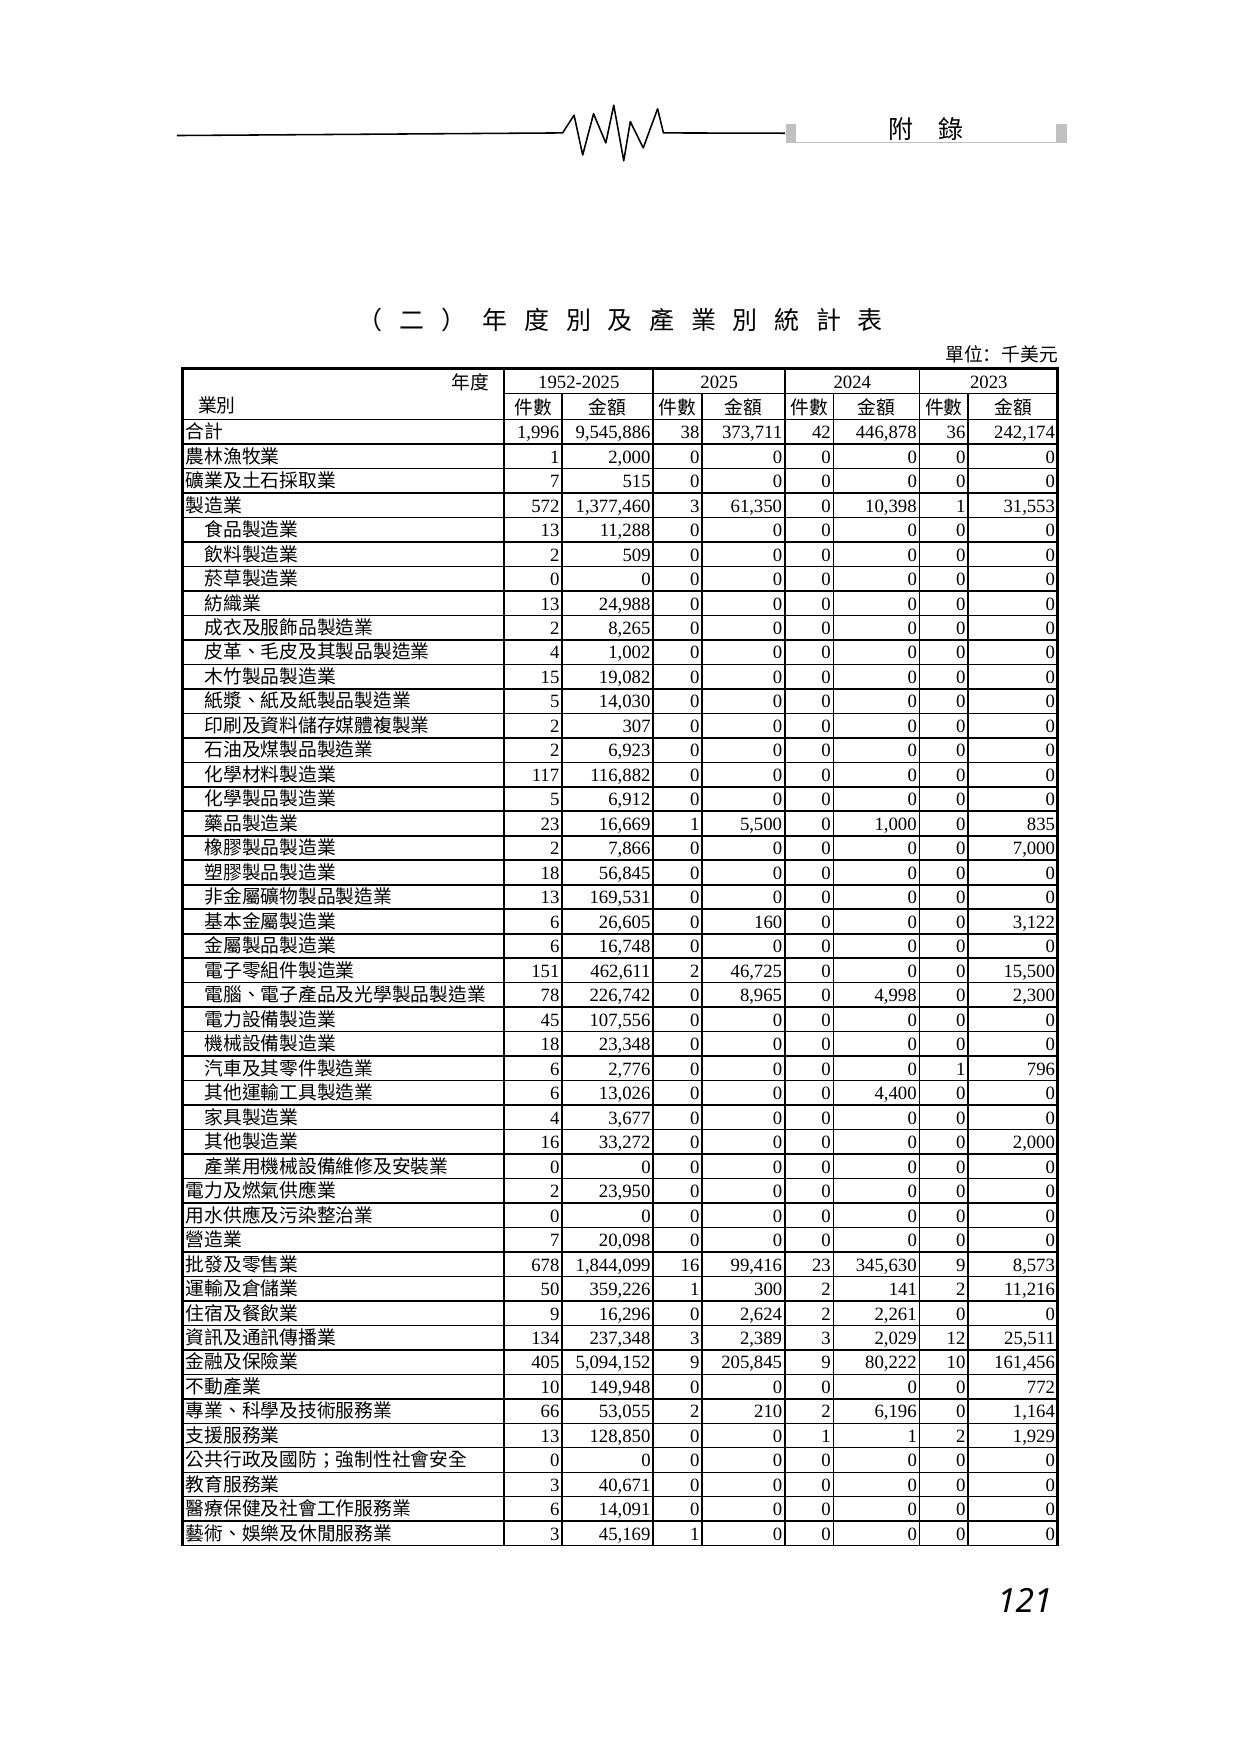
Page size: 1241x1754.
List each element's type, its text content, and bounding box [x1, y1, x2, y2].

table_cell 0 [786, 1032, 833, 1055]
table_cell 0 [703, 1106, 784, 1129]
table_cell 6,196 [834, 1400, 919, 1422]
table_cell 0 [786, 886, 833, 908]
table_cell 0 [834, 935, 919, 957]
table_cell 3 [786, 1326, 833, 1349]
table_cell 非金屬礦物製品製造業 [184, 886, 503, 908]
table_cell 0 [703, 1424, 784, 1447]
table_cell 2 [786, 1277, 833, 1300]
table_cell 6,912 [563, 788, 652, 810]
table_cell 134 [505, 1326, 561, 1349]
table_cell 66 [505, 1400, 561, 1422]
table_cell 2,776 [563, 1057, 652, 1080]
table_cell 件數 [786, 394, 833, 419]
table_cell 0 [920, 959, 967, 982]
table_cell 16 [505, 1130, 561, 1153]
table_cell 0 [920, 1400, 967, 1422]
table_cell 0 [703, 1155, 784, 1178]
table_cell 0 [969, 1081, 1056, 1104]
table_cell 0 [654, 788, 701, 810]
table_cell 0 [654, 1057, 701, 1080]
table_cell 0 [505, 1204, 561, 1227]
table_cell 5 [505, 690, 561, 712]
table_cell 0 [969, 714, 1056, 737]
table_cell 橡膠製品製造業 [184, 837, 503, 859]
table_cell 161,456 [969, 1351, 1056, 1373]
table_cell 0 [786, 1155, 833, 1178]
table_cell 0 [969, 1155, 1056, 1178]
table_cell 0 [834, 445, 919, 468]
table_cell 0 [654, 1375, 701, 1398]
table_cell 0 [786, 1375, 833, 1398]
table_cell 0 [703, 1008, 784, 1031]
table_cell 2,000 [563, 445, 652, 468]
table_cell 2,000 [969, 1130, 1056, 1153]
table_cell 0 [703, 1448, 784, 1471]
table_cell 33,272 [563, 1130, 652, 1153]
table_cell 0 [654, 690, 701, 712]
table_cell 0 [834, 1228, 919, 1251]
table_cell 0 [654, 1032, 701, 1055]
table_cell 9 [654, 1351, 701, 1373]
table_cell 金屬製品製造業 [184, 935, 503, 957]
table_cell 0 [786, 763, 833, 786]
table_cell 56,845 [563, 861, 652, 884]
table_cell 13 [505, 592, 561, 614]
table_cell 0 [834, 763, 919, 786]
table_cell 0 [834, 886, 919, 908]
table_cell 0 [654, 445, 701, 468]
table_cell 0 [654, 1130, 701, 1153]
table_cell 0 [834, 788, 919, 810]
table_cell 0 [834, 543, 919, 566]
table_cell 藥品製造業 [184, 812, 503, 835]
table_cell 8,265 [563, 616, 652, 639]
table_cell 16 [654, 1253, 701, 1276]
table_cell 0 [969, 935, 1056, 957]
table_cell 0 [920, 714, 967, 737]
table_cell 2 [920, 1277, 967, 1300]
table_cell 1 [920, 1057, 967, 1080]
table_cell 210 [703, 1400, 784, 1422]
table_cell 件數 [505, 394, 561, 419]
table_cell 0 [920, 1130, 967, 1153]
table_cell 0 [703, 665, 784, 688]
table_cell 0 [920, 1473, 967, 1496]
table_cell 0 [703, 1032, 784, 1055]
table_cell 0 [834, 1130, 919, 1153]
table_cell 0 [703, 616, 784, 639]
table_cell 0 [834, 861, 919, 884]
table_cell 0 [786, 494, 833, 517]
table_cell 批發及零售業 [184, 1253, 503, 1276]
table_cell 61,350 [703, 494, 784, 517]
table_header 2025 [654, 370, 784, 393]
table_cell 0 [703, 567, 784, 590]
table_cell 0 [920, 469, 967, 492]
table_cell 10,398 [834, 494, 919, 517]
table_cell 116,882 [563, 763, 652, 786]
table_cell 0 [834, 1473, 919, 1496]
table_cell 5,094,152 [563, 1351, 652, 1373]
table_cell 7 [505, 1228, 561, 1251]
table_cell 205,845 [703, 1351, 784, 1373]
table_cell 0 [786, 616, 833, 639]
table_cell 0 [786, 788, 833, 810]
table_cell 19,082 [563, 665, 652, 688]
table_cell 0 [563, 567, 652, 590]
table_cell 0 [969, 1228, 1056, 1251]
table_cell 16,669 [563, 812, 652, 835]
table_cell 80,222 [834, 1351, 919, 1373]
table_cell 2 [786, 1302, 833, 1324]
table_cell 53,055 [563, 1400, 652, 1422]
table_cell 金額 [834, 394, 919, 419]
table_cell 0 [969, 543, 1056, 566]
table_cell 7,000 [969, 837, 1056, 859]
table_cell 0 [786, 1106, 833, 1129]
table_cell 0 [703, 469, 784, 492]
table_cell 0 [786, 1204, 833, 1227]
table_cell 0 [786, 983, 833, 1006]
table_cell 0 [654, 1228, 701, 1251]
table_cell 0 [563, 1155, 652, 1178]
table_header 1952-2025 [505, 370, 652, 393]
table_cell 0 [654, 1302, 701, 1324]
table_cell 0 [703, 1081, 784, 1104]
table_cell 0 [654, 518, 701, 541]
table_cell 7 [505, 469, 561, 492]
table_cell 0 [834, 1179, 919, 1202]
table_header 2023 [920, 370, 1056, 393]
table_cell 塑膠製品製造業 [184, 861, 503, 884]
table_cell 0 [703, 543, 784, 566]
table_cell 0 [834, 616, 919, 639]
table_cell 0 [920, 983, 967, 1006]
table_cell 0 [969, 665, 1056, 688]
table_cell 1,929 [969, 1424, 1056, 1447]
table_cell 0 [786, 1448, 833, 1471]
table_cell 0 [786, 1228, 833, 1251]
table_cell 0 [654, 837, 701, 859]
table_cell 0 [703, 1228, 784, 1251]
table_cell 169,531 [563, 886, 652, 908]
table_cell 0 [786, 739, 833, 761]
table_cell 16,296 [563, 1302, 652, 1324]
text 單位：千美元 [183, 339, 1058, 367]
table_cell 0 [703, 1179, 784, 1202]
table_cell 0 [920, 1302, 967, 1324]
table_cell 1 [654, 1277, 701, 1300]
table_cell 25,511 [969, 1326, 1056, 1349]
table_cell 0 [920, 837, 967, 859]
table_cell 0 [920, 1204, 967, 1227]
table_cell 772 [969, 1375, 1056, 1398]
table_cell 0 [786, 1473, 833, 1496]
table_cell 0 [654, 592, 701, 614]
table_cell 0 [834, 739, 919, 761]
table_cell 0 [703, 861, 784, 884]
table_cell 2 [505, 714, 561, 737]
table_cell 11,288 [563, 518, 652, 541]
table_cell 78 [505, 983, 561, 1006]
table_cell 23 [505, 812, 561, 835]
table_cell 4 [505, 1106, 561, 1129]
table_cell 0 [786, 959, 833, 982]
table_cell 0 [969, 1204, 1056, 1227]
table_cell 紡織業 [184, 592, 503, 614]
table_cell 0 [654, 714, 701, 737]
table_cell 公共行政及國防；強制性社會安全 [184, 1448, 503, 1471]
table_cell 359,226 [563, 1277, 652, 1300]
table_cell 0 [703, 641, 784, 663]
table_cell 0 [654, 1155, 701, 1178]
table_cell 345,630 [834, 1253, 919, 1276]
table_cell 0 [654, 1106, 701, 1129]
table_cell 0 [563, 1204, 652, 1227]
table_cell 0 [834, 959, 919, 982]
table_cell 0 [654, 739, 701, 761]
table_cell 23,950 [563, 1179, 652, 1202]
table_cell 1,000 [834, 812, 919, 835]
table_cell 6 [505, 910, 561, 933]
table_cell 0 [703, 592, 784, 614]
table_cell 0 [834, 1057, 919, 1080]
table_cell 0 [703, 739, 784, 761]
table_cell 1,164 [969, 1400, 1056, 1422]
table_cell 0 [654, 1204, 701, 1227]
table_cell 0 [969, 469, 1056, 492]
table_cell 0 [654, 567, 701, 590]
table_cell 1 [505, 445, 561, 468]
table_cell 2 [505, 837, 561, 859]
table_cell 金額 [703, 394, 784, 419]
table_cell 0 [703, 690, 784, 712]
table_cell 4,400 [834, 1081, 919, 1104]
table_cell 汽車及其零件製造業 [184, 1057, 503, 1080]
table_cell 金額 [563, 394, 652, 419]
table_cell 0 [654, 763, 701, 786]
table_cell 0 [920, 910, 967, 933]
table_cell 0 [786, 1179, 833, 1202]
table_cell 2,029 [834, 1326, 919, 1349]
table_cell 0 [834, 1204, 919, 1227]
table_cell 產業用機械設備維修及安裝業 [184, 1155, 503, 1178]
table_cell 0 [920, 1179, 967, 1202]
table_cell 18 [505, 1032, 561, 1055]
table_cell 0 [969, 1179, 1056, 1202]
table_cell 0 [834, 592, 919, 614]
table_cell 2 [654, 959, 701, 982]
table_cell 成衣及服飾品製造業 [184, 616, 503, 639]
table_cell 0 [969, 1008, 1056, 1031]
table_cell 572 [505, 494, 561, 517]
table_cell 0 [786, 1522, 833, 1545]
table_cell 13 [505, 518, 561, 541]
table_cell 電子零組件製造業 [184, 959, 503, 982]
table_cell 0 [703, 1473, 784, 1496]
table_cell 資訊及通訊傳播業 [184, 1326, 503, 1349]
table_cell 0 [703, 1375, 784, 1398]
table_cell 不動產業 [184, 1375, 503, 1398]
table_cell 99,416 [703, 1253, 784, 1276]
table_cell 0 [834, 690, 919, 712]
table_cell 20,098 [563, 1228, 652, 1251]
table_cell 0 [786, 1008, 833, 1031]
table_cell 0 [920, 1228, 967, 1251]
table_cell 0 [920, 886, 967, 908]
table_cell 石油及煤製品製造業 [184, 739, 503, 761]
table_header 2024 [786, 370, 919, 393]
table_cell 0 [786, 1057, 833, 1080]
table_cell 0 [654, 469, 701, 492]
table_cell 9 [920, 1253, 967, 1276]
table_cell 3 [654, 1326, 701, 1349]
table_cell 0 [563, 1448, 652, 1471]
table_cell 2 [786, 1400, 833, 1422]
table_cell 0 [920, 543, 967, 566]
table_cell 307 [563, 714, 652, 737]
table_cell 0 [834, 665, 919, 688]
table_cell 0 [969, 445, 1056, 468]
table_cell 0 [786, 1130, 833, 1153]
table_cell 0 [786, 1081, 833, 1104]
table_cell 6 [505, 1081, 561, 1104]
table_cell 6 [505, 935, 561, 957]
table_cell 0 [786, 641, 833, 663]
table_cell 0 [505, 1448, 561, 1471]
table_cell 3 [654, 494, 701, 517]
table_cell 1,996 [505, 420, 561, 443]
table_cell 0 [920, 1106, 967, 1129]
table_cell 0 [969, 1448, 1056, 1471]
table_cell 0 [703, 518, 784, 541]
table_cell 0 [969, 1032, 1056, 1055]
table_cell 509 [563, 543, 652, 566]
table_cell 0 [834, 910, 919, 933]
table_cell 45,169 [563, 1522, 652, 1545]
table_cell 0 [920, 1375, 967, 1398]
table_cell 9 [505, 1302, 561, 1324]
table_cell 678 [505, 1253, 561, 1276]
table_cell 0 [920, 861, 967, 884]
table_cell 0 [703, 935, 784, 957]
table_cell 835 [969, 812, 1056, 835]
table_cell 2 [920, 1424, 967, 1447]
table_cell 0 [786, 518, 833, 541]
table_cell 2,389 [703, 1326, 784, 1349]
table_cell 515 [563, 469, 652, 492]
table_cell 其他運輸工具製造業 [184, 1081, 503, 1104]
table_cell 10 [920, 1351, 967, 1373]
table_cell 0 [654, 886, 701, 908]
table_cell 0 [920, 788, 967, 810]
table_cell 0 [786, 861, 833, 884]
table_cell 0 [786, 714, 833, 737]
table_cell 0 [703, 886, 784, 908]
table_cell 0 [969, 641, 1056, 663]
table_cell 皮革、毛皮及其製品製造業 [184, 641, 503, 663]
table_cell 0 [654, 1179, 701, 1202]
table_cell 117 [505, 763, 561, 786]
table_cell 0 [920, 1497, 967, 1520]
table_cell 飲料製造業 [184, 543, 503, 566]
table_cell 0 [834, 567, 919, 590]
table_cell 462,611 [563, 959, 652, 982]
table_cell 0 [786, 837, 833, 859]
table_cell 0 [969, 518, 1056, 541]
table_cell 木竹製品製造業 [184, 665, 503, 688]
table_cell 0 [654, 1424, 701, 1447]
table_cell 0 [969, 616, 1056, 639]
table_cell 0 [920, 641, 967, 663]
table_cell 6 [505, 1497, 561, 1520]
table_cell 0 [654, 641, 701, 663]
table_cell 0 [786, 690, 833, 712]
table_cell 0 [969, 592, 1056, 614]
table_cell 0 [920, 812, 967, 835]
table_cell 2 [505, 1179, 561, 1202]
table_cell 礦業及土石採取業 [184, 469, 503, 492]
table_cell 446,878 [834, 420, 919, 443]
table_cell 電力設備製造業 [184, 1008, 503, 1031]
table_cell 107,556 [563, 1008, 652, 1031]
table_cell 0 [920, 592, 967, 614]
table_cell 405 [505, 1351, 561, 1373]
table_cell 2 [654, 1400, 701, 1422]
table_cell 50 [505, 1277, 561, 1300]
table_cell 農林漁牧業 [184, 445, 503, 468]
table_cell 0 [786, 1497, 833, 1520]
table_cell 5 [505, 788, 561, 810]
table_cell 14,030 [563, 690, 652, 712]
table_cell 0 [920, 616, 967, 639]
table_cell 0 [654, 1497, 701, 1520]
table_cell 0 [786, 469, 833, 492]
table_cell 8,965 [703, 983, 784, 1006]
table_cell 0 [703, 763, 784, 786]
table_cell 15,500 [969, 959, 1056, 982]
table_cell 0 [654, 1473, 701, 1496]
table_cell 0 [703, 1522, 784, 1545]
table_cell 0 [703, 1057, 784, 1080]
table_cell 2,300 [969, 983, 1056, 1006]
table_cell 9 [786, 1351, 833, 1373]
table_cell 4,998 [834, 983, 919, 1006]
table_cell 31,553 [969, 494, 1056, 517]
table_cell 0 [969, 1497, 1056, 1520]
table_cell 0 [654, 861, 701, 884]
table_cell 0 [969, 567, 1056, 590]
table_cell 0 [786, 543, 833, 566]
table_cell 0 [834, 1106, 919, 1129]
table_cell 0 [969, 690, 1056, 712]
table_cell 1 [834, 1424, 919, 1447]
text （二）年度別及產業別統計表 [183, 277, 1058, 339]
table_cell 0 [969, 861, 1056, 884]
table_cell 0 [920, 1008, 967, 1031]
table_cell 0 [969, 1473, 1056, 1496]
table_cell 0 [786, 665, 833, 688]
table_cell 24,988 [563, 592, 652, 614]
table_cell 226,742 [563, 983, 652, 1006]
table_cell 食品製造業 [184, 518, 503, 541]
table_cell 0 [920, 763, 967, 786]
table_cell 金額 [969, 394, 1056, 419]
table_cell 3 [505, 1473, 561, 1496]
table_cell 0 [703, 714, 784, 737]
table_cell 0 [834, 1448, 919, 1471]
table_cell 3 [505, 1522, 561, 1545]
table_cell 12 [920, 1326, 967, 1349]
table_cell 0 [920, 445, 967, 468]
table_cell 0 [505, 1155, 561, 1178]
table_cell 0 [969, 886, 1056, 908]
table_cell 0 [969, 788, 1056, 810]
table_cell 0 [654, 665, 701, 688]
table_cell 4 [505, 641, 561, 663]
table_cell 0 [834, 469, 919, 492]
table_cell 0 [654, 543, 701, 566]
table_cell 18 [505, 861, 561, 884]
table_cell 0 [920, 1155, 967, 1178]
table_cell 0 [834, 1155, 919, 1178]
table_cell 13 [505, 886, 561, 908]
table_cell 0 [969, 1302, 1056, 1324]
table_cell 3,677 [563, 1106, 652, 1129]
table_cell 0 [834, 1032, 919, 1055]
table_cell 0 [786, 592, 833, 614]
table_cell 0 [654, 616, 701, 639]
table_cell 6,923 [563, 739, 652, 761]
table_cell 0 [654, 1008, 701, 1031]
table_cell 0 [834, 1522, 919, 1545]
table_cell 0 [920, 739, 967, 761]
table_cell 11,216 [969, 1277, 1056, 1300]
table_cell 0 [654, 983, 701, 1006]
table_cell 紙漿、紙及紙製品製造業 [184, 690, 503, 712]
table_cell 0 [786, 445, 833, 468]
table_cell 42 [786, 420, 833, 443]
table_cell 36 [920, 420, 967, 443]
table_cell 128,850 [563, 1424, 652, 1447]
table_cell 0 [786, 935, 833, 957]
table_cell 電力及燃氣供應業 [184, 1179, 503, 1202]
table_cell 242,174 [969, 420, 1056, 443]
table_cell 300 [703, 1277, 784, 1300]
table_cell 0 [920, 1448, 967, 1471]
table_cell 151 [505, 959, 561, 982]
table_cell 營造業 [184, 1228, 503, 1251]
table_cell 0 [703, 837, 784, 859]
table_cell 1,844,099 [563, 1253, 652, 1276]
table_cell 基本金屬製造業 [184, 910, 503, 933]
table_cell 373,711 [703, 420, 784, 443]
table_cell 1 [920, 494, 967, 517]
table_cell 160 [703, 910, 784, 933]
table_cell 0 [654, 935, 701, 957]
table_cell 0 [505, 567, 561, 590]
table_cell 印刷及資料儲存媒體複製業 [184, 714, 503, 737]
table_cell 0 [920, 935, 967, 957]
table_cell 38 [654, 420, 701, 443]
table_cell 0 [920, 690, 967, 712]
table_cell 10 [505, 1375, 561, 1398]
table_cell 0 [969, 739, 1056, 761]
table_cell 0 [920, 567, 967, 590]
table_cell 0 [920, 665, 967, 688]
table_cell 23 [786, 1253, 833, 1276]
table_cell 23,348 [563, 1032, 652, 1055]
table_cell 0 [654, 1448, 701, 1471]
table_cell 0 [786, 812, 833, 835]
table_cell 0 [834, 518, 919, 541]
table_cell 支援服務業 [184, 1424, 503, 1447]
table_cell 40,671 [563, 1473, 652, 1496]
table_cell 教育服務業 [184, 1473, 503, 1496]
table_cell 0 [834, 1497, 919, 1520]
table_cell 0 [834, 1008, 919, 1031]
table_cell 0 [920, 518, 967, 541]
table_cell 件數 [654, 394, 701, 419]
table_cell 1,002 [563, 641, 652, 663]
table_cell 8,573 [969, 1253, 1056, 1276]
table_cell 用水供應及污染整治業 [184, 1204, 503, 1227]
table_cell 藝術、娛樂及休閒服務業 [184, 1522, 503, 1545]
table_cell 46,725 [703, 959, 784, 982]
table_cell 0 [969, 1522, 1056, 1545]
table_cell 0 [920, 1081, 967, 1104]
table_cell 0 [786, 910, 833, 933]
table_cell 1 [654, 812, 701, 835]
table_cell 0 [703, 1204, 784, 1227]
table_cell 7,866 [563, 837, 652, 859]
table_cell 化學材料製造業 [184, 763, 503, 786]
table_cell 14,091 [563, 1497, 652, 1520]
table_cell 796 [969, 1057, 1056, 1080]
table_cell 件數 [920, 394, 967, 419]
table_cell 13,026 [563, 1081, 652, 1104]
table_cell 製造業 [184, 494, 503, 517]
table_cell 0 [969, 1106, 1056, 1129]
table_cell 0 [834, 837, 919, 859]
table_cell 1 [786, 1424, 833, 1447]
table_cell 0 [703, 1497, 784, 1520]
table_cell 0 [703, 788, 784, 810]
table_cell 0 [654, 1081, 701, 1104]
table_cell 金融及保險業 [184, 1351, 503, 1373]
table_cell 機械設備製造業 [184, 1032, 503, 1055]
table_cell 3,122 [969, 910, 1056, 933]
table_cell 專業、科學及技術服務業 [184, 1400, 503, 1422]
table_cell 0 [786, 567, 833, 590]
table_cell 237,348 [563, 1326, 652, 1349]
table_cell 9,545,886 [563, 420, 652, 443]
table_cell 2 [505, 616, 561, 639]
table_cell 1 [654, 1522, 701, 1545]
table_cell 0 [969, 763, 1056, 786]
table_cell 家具製造業 [184, 1106, 503, 1129]
table_cell 2,624 [703, 1302, 784, 1324]
table_cell 運輸及倉儲業 [184, 1277, 503, 1300]
table_cell 0 [834, 1375, 919, 1398]
table_cell 0 [834, 714, 919, 737]
table_cell 0 [654, 910, 701, 933]
table_cell 26,605 [563, 910, 652, 933]
table_cell 0 [920, 1522, 967, 1545]
table_cell 其他製造業 [184, 1130, 503, 1153]
table_cell 45 [505, 1008, 561, 1031]
table_cell 化學製品製造業 [184, 788, 503, 810]
table_cell 0 [703, 1130, 784, 1153]
table_cell 16,748 [563, 935, 652, 957]
table_cell 住宿及餐飲業 [184, 1302, 503, 1324]
table_cell 2 [505, 543, 561, 566]
table_cell 2 [505, 739, 561, 761]
table_cell 15 [505, 665, 561, 688]
table_cell 合計 [184, 420, 503, 443]
table_cell 13 [505, 1424, 561, 1447]
table_cell 菸草製造業 [184, 567, 503, 590]
table_header 年度 業別 [184, 370, 503, 419]
table_cell 1,377,460 [563, 494, 652, 517]
table_cell 0 [703, 445, 784, 468]
table_cell 0 [920, 1032, 967, 1055]
table_cell 電腦、電子產品及光學製品製造業 [184, 983, 503, 1006]
table_cell 醫療保健及社會工作服務業 [184, 1497, 503, 1520]
table_cell 149,948 [563, 1375, 652, 1398]
table_cell 6 [505, 1057, 561, 1080]
table_cell 5,500 [703, 812, 784, 835]
table_cell 141 [834, 1277, 919, 1300]
table_cell 0 [834, 641, 919, 663]
table_cell 2,261 [834, 1302, 919, 1324]
